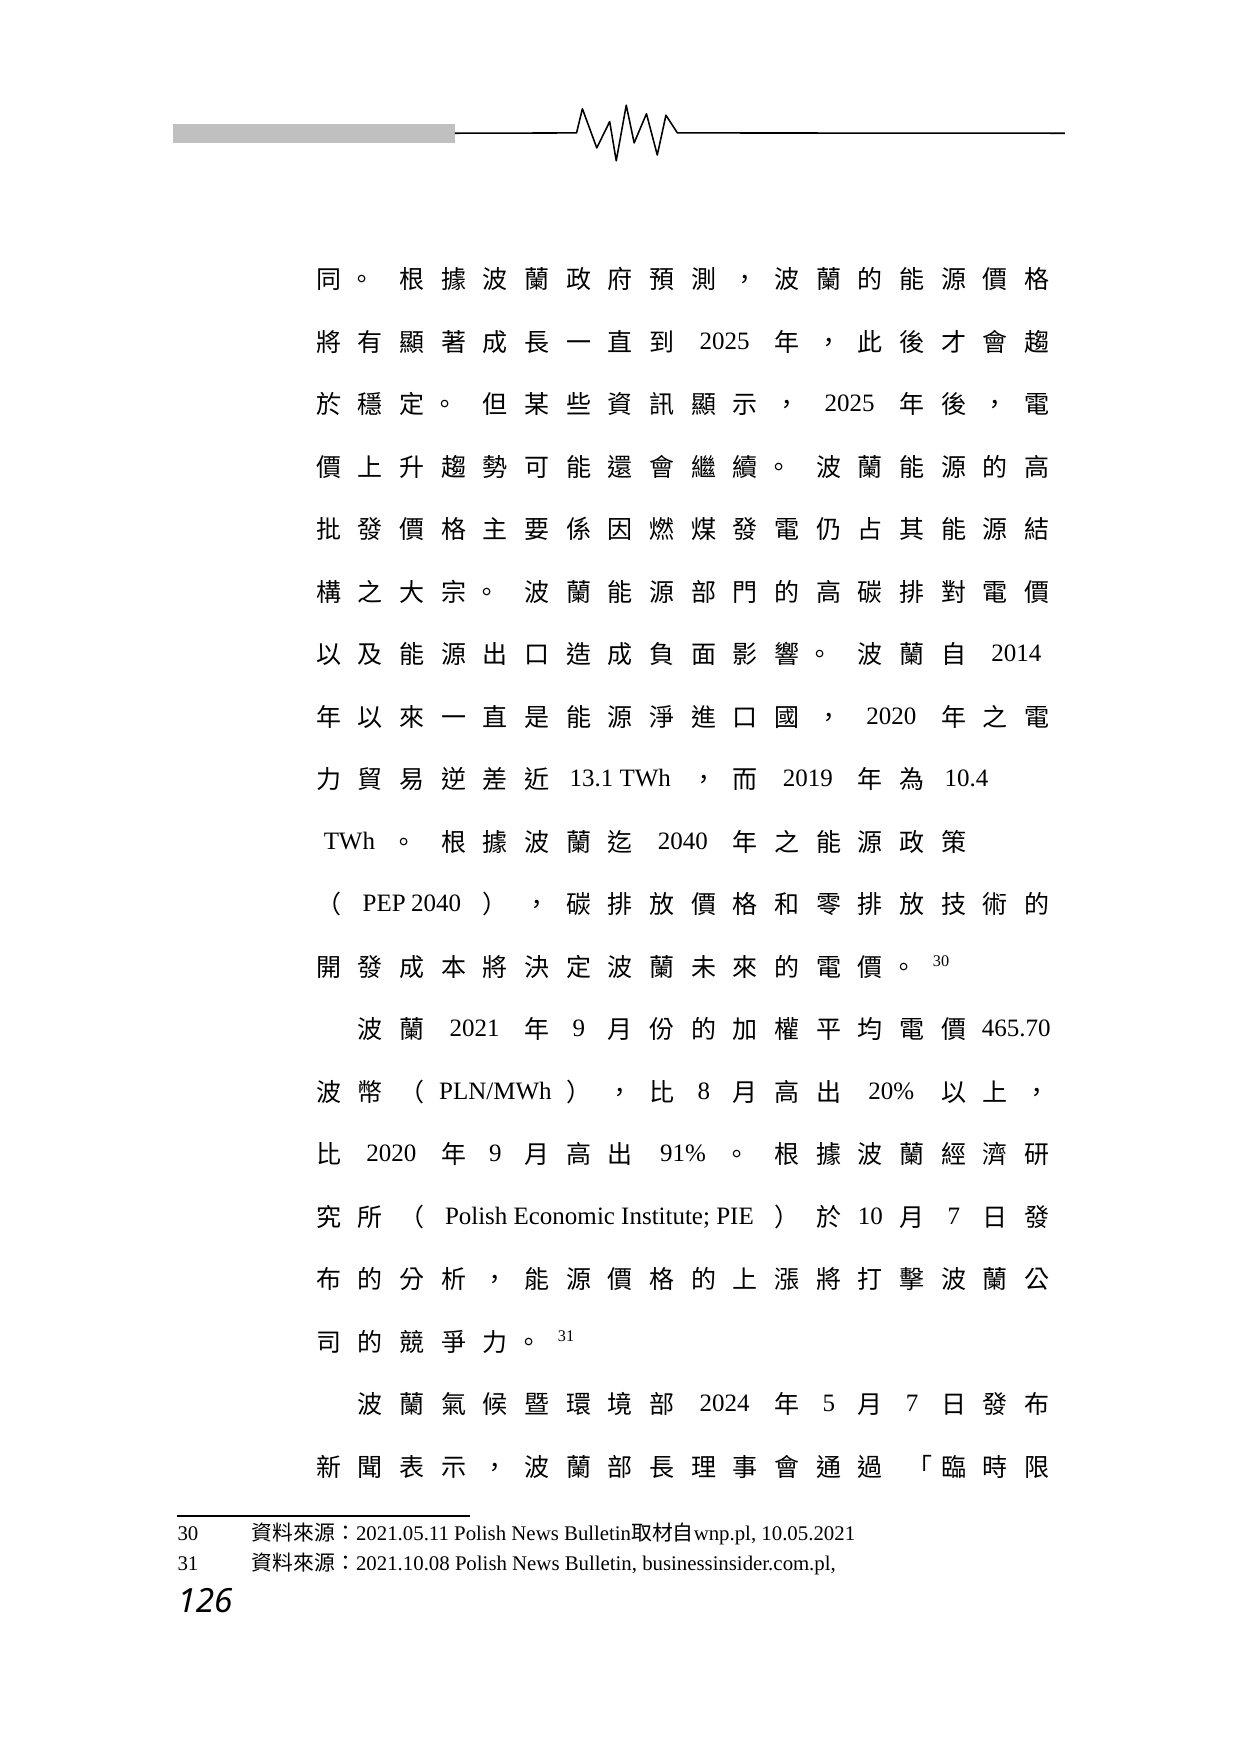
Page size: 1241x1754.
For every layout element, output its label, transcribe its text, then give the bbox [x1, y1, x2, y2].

text 波蘭2021年9月份的加權平均電價465.70波幣（PLN/MWh），比8月高出20%以上，比2020年9月高出91%。根據波蘭經濟研究所（Polish Economic Institute; PIE）於10月7日發布的分析，能源價格的上漲將打擊波蘭公司的競爭力。 [281, 986, 1058, 1361]
text 同。根據波蘭政府預測，波蘭的能源價格將有顯著成長一直到2025年，此後才會趨於穩定。但某些資訊顯示，2025年後，電價上升趨勢可能還會繼續。波蘭能源的高批發價格主要係因燃煤發電仍占其能源結構之大宗。波蘭能源部門的高碳排對電價以及能源出口造成負面影響。波蘭自2014年以來一直是能源淨進口國，2020年之電力貿易逆差近13.1 TWh，而2019年為10.4 TWh。根據波蘭迄2040年之能源政策（PEP 2040），碳排放價格和零排放技術的開發成本將決定波蘭未來的電價。 [281, 236, 1058, 986]
text 波蘭氣候暨環境部2024年5月7日發布新聞表示，波蘭部長理事會通過「臨時限 [281, 1361, 1058, 1486]
text 資料來源：2021.10.08 Polish News Bulletin, businessinsider.com.pl, [177, 1547, 1063, 1577]
text 資料來源：2021.05.11 Polish News Bulletin取材自wnp.pl, 10.05.2021 [177, 1516, 1063, 1547]
